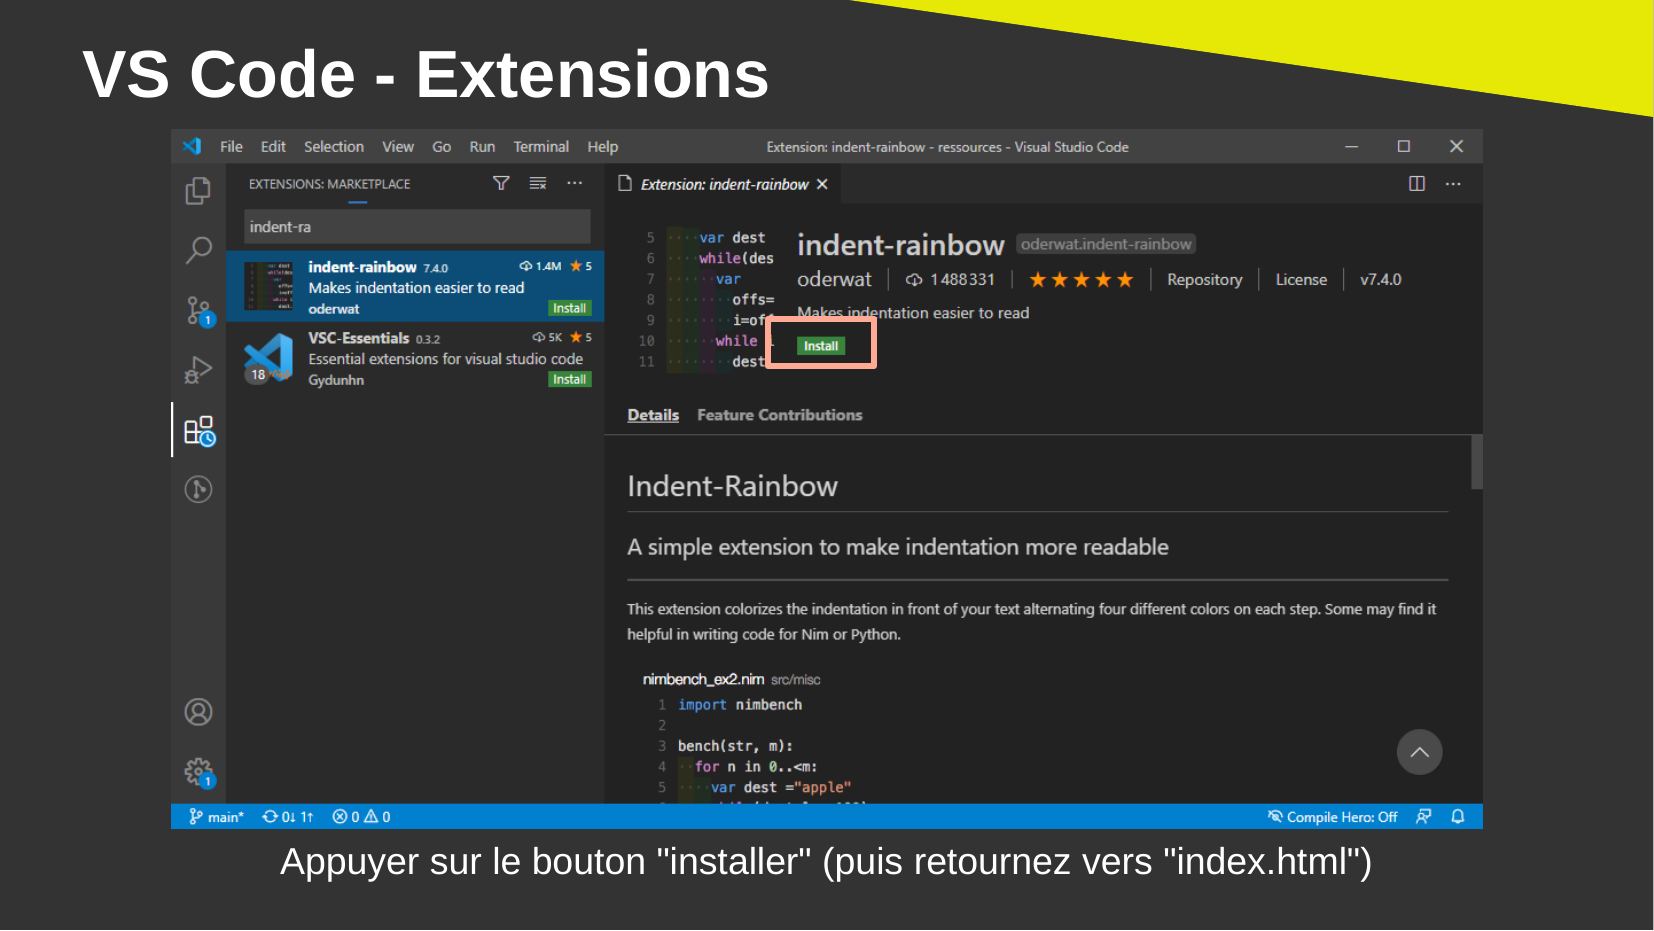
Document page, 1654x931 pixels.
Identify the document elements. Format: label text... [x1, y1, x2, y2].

title VS Code - Extensions [82, 37, 1571, 114]
text_box [849, 0, 1654, 118]
picture [171, 129, 1483, 829]
text_box Appuyer sur le bouton "installer" (puis retournez vers "index.html") [259, 832, 1394, 890]
